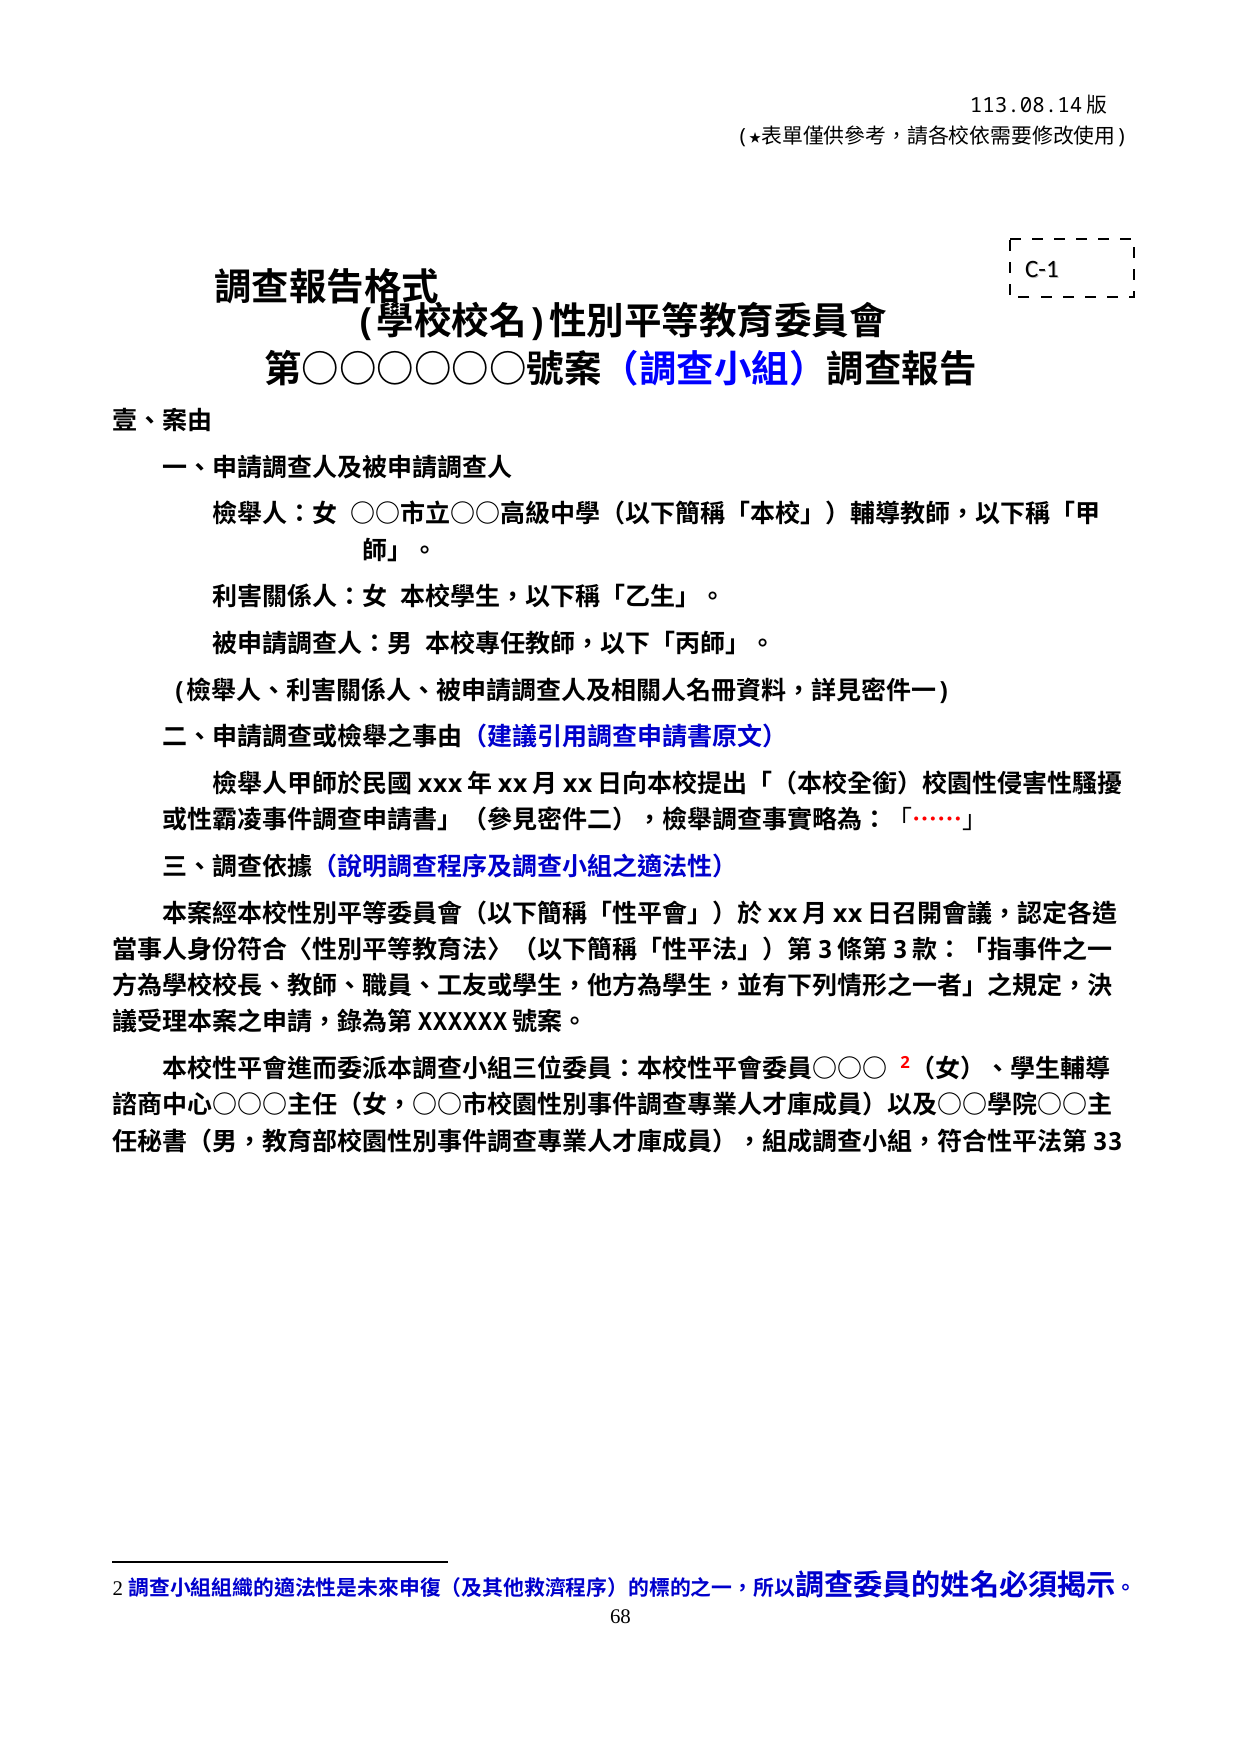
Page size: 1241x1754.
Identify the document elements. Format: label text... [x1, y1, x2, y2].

text 一、申請調查人及被申請調查人 [112, 447, 1128, 483]
text 二、申請調查或檢舉之事由（建議引用調查申請書原文） [112, 717, 1128, 753]
text 調查報告格式 [112, 242, 1128, 305]
text (檢舉人、利害關係人、被申請調查人及相關人名冊資料，詳見密件一) [171, 670, 1128, 706]
text 三、調查依據（說明調查程序及調查小組之適法性） [112, 846, 1128, 883]
text 調查小組組織的適法性是未來申復（及其他救濟程序）的標的之一，所以調查委員的姓名必須揭示。 [112, 1562, 1128, 1604]
text 第○○○○○○號案（調查小組）調查報告 [112, 353, 1128, 390]
text 被申請調查人：男 本校專任教師，以下「丙師」。 [212, 623, 1128, 660]
text 利害關係人：女 本校學生，以下稱「乙生」。 [212, 577, 1128, 613]
text (學校校名)性別平等教育委員會 [112, 305, 1128, 342]
text 檢舉人：女 ○○市立○○高級中學（以下簡稱「本校」）輔導教師，以下稱「甲師」。 [212, 494, 1128, 566]
text 檢舉人甲師於民國xxx年xx月xx日向本校提出「（本校全銜）校園性侵害性騷擾或性霸凌事件調查申請書」（參見密件二），檢舉調查事實略為：「……」 [162, 763, 1128, 836]
text 本案經本校性別平等委員會（以下簡稱「性平會」）於xx月xx日召開會議，認定各造當事人身份符合〈性別平等教育法〉（以下簡稱「性平法」）第3條第3款：「指事件之一方為學校校長、教師、職員、工友或學生，他方為學生，並有下列情形之一者」之規定，決議受理本案之申請，錄為第XXXXXX號案。 [112, 893, 1128, 1038]
text 壹、案由 [112, 401, 1128, 437]
text 本校性平會進而委派本調查小組三位委員：本校性平會委員○○○ （女）、學生輔導諮商中心○○○主任（女，○○市校園性別事件調查專業人才庫成員）以及○○學院○○主任秘書（男，教育部校園性別事件調查專業人才庫成員），組成調查小組，符合性平法第33 [112, 1048, 1128, 1157]
